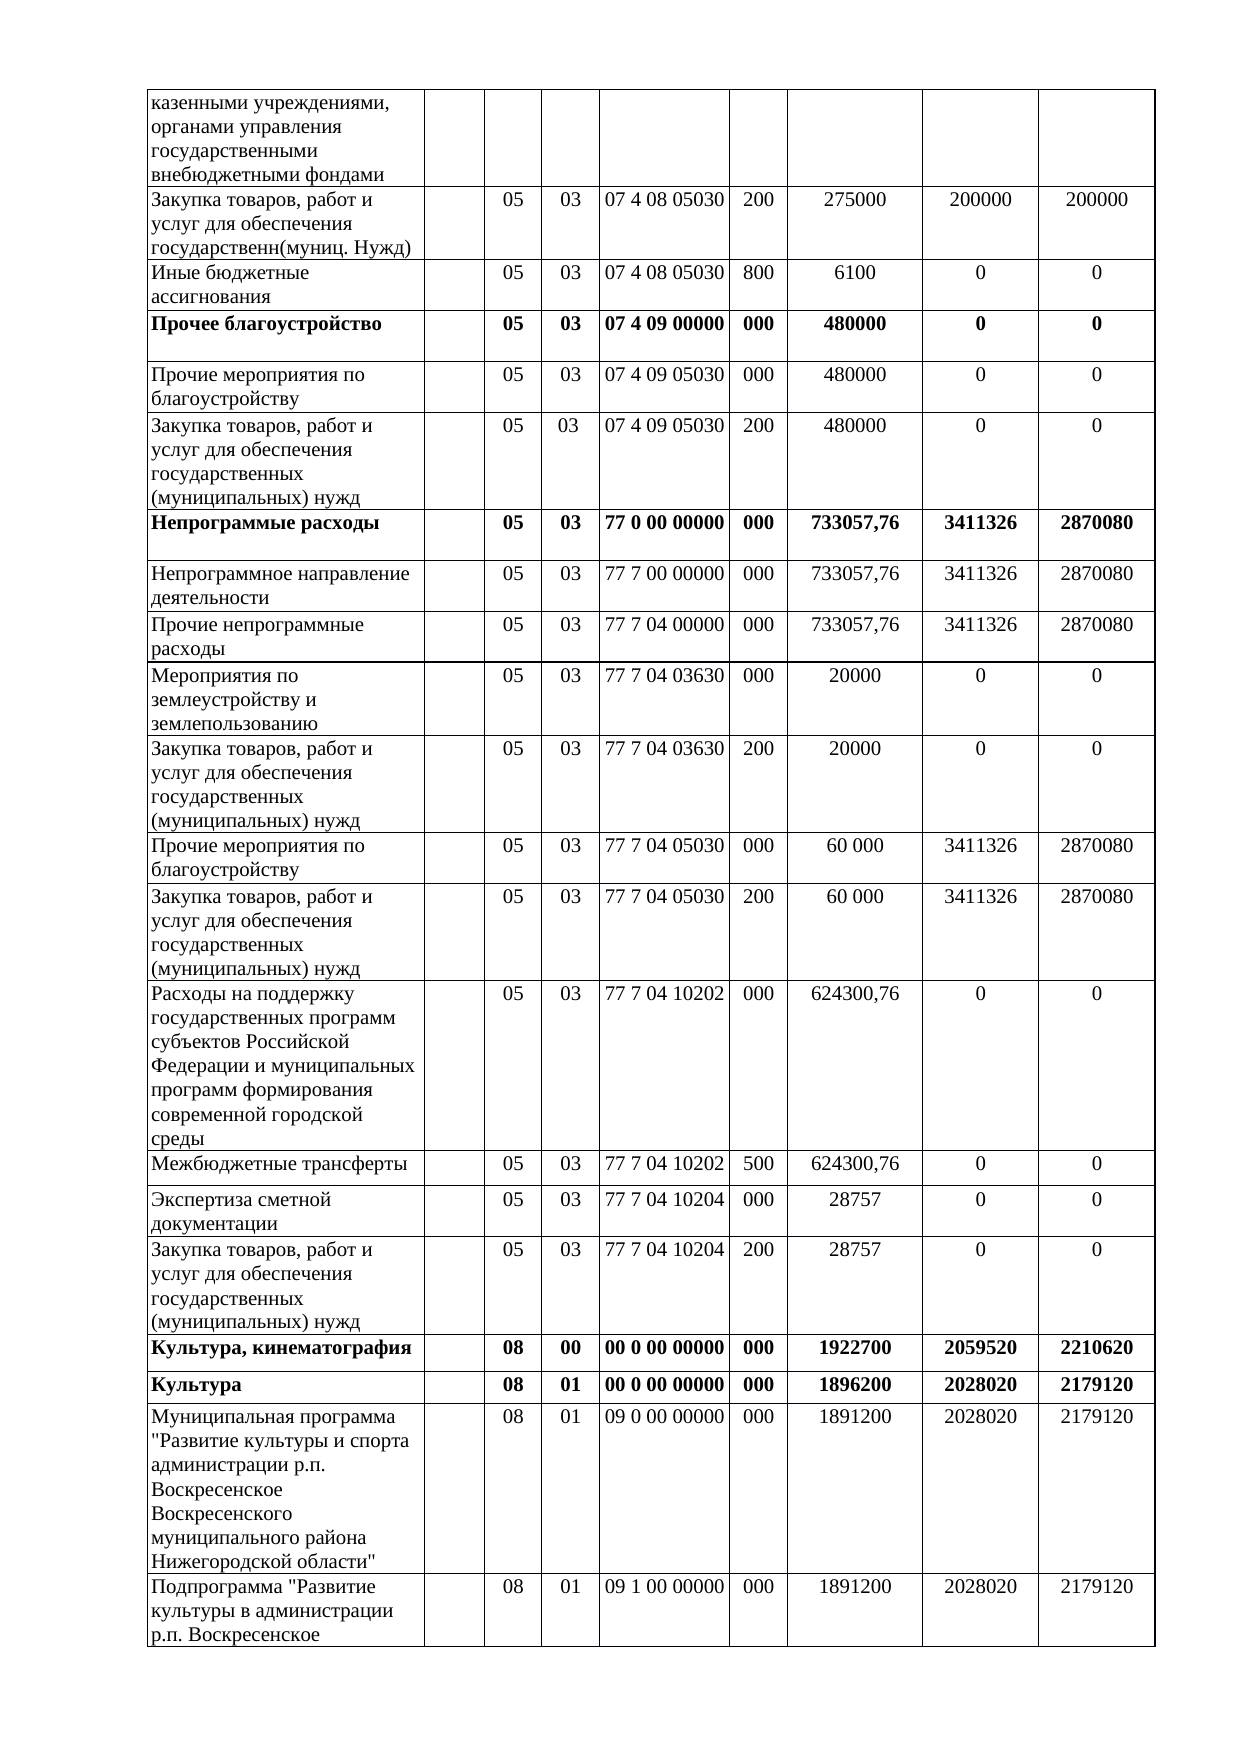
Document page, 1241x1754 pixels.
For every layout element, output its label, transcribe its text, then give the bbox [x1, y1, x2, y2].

table_cell 07 4 08 05030 [600, 187, 729, 259]
table_cell 03 [542, 736, 599, 832]
table_cell 000 [730, 362, 787, 412]
table_cell 000 [730, 1404, 787, 1573]
table_cell [425, 612, 484, 661]
table_cell 08 [485, 1404, 541, 1573]
table_cell [425, 1151, 484, 1185]
table_cell [425, 1404, 484, 1573]
table_cell 20000 [788, 736, 922, 832]
table_cell 3411326 [923, 510, 1038, 560]
table_cell [425, 187, 484, 259]
table_cell Культура, кинематография [148, 1335, 424, 1371]
table_cell 05 [485, 311, 541, 361]
table_cell Культура [148, 1372, 424, 1403]
table_cell 03 [542, 981, 599, 1149]
table_cell 0 [1039, 1151, 1154, 1185]
table_cell 0 [923, 981, 1038, 1149]
table_cell 77 7 04 10202 [600, 981, 729, 1149]
table_cell 03 [542, 561, 599, 611]
table_cell 07 4 09 05030 [600, 413, 729, 509]
table_cell 0 [1039, 663, 1154, 735]
table_cell 2179120 [1039, 1404, 1154, 1573]
table_cell [425, 736, 484, 832]
table_cell 05 [485, 260, 541, 310]
table_cell [425, 561, 484, 611]
table_cell 01 [542, 1404, 599, 1573]
table_cell 000 [730, 663, 787, 735]
table_cell 6100 [788, 260, 922, 310]
table_cell [425, 1237, 484, 1333]
table_cell 05 [485, 510, 541, 560]
table_cell Прочие непрограммные расходы [148, 612, 424, 661]
table_cell 0 [923, 1186, 1038, 1236]
table_cell 2870080 [1039, 561, 1154, 611]
table_cell 77 7 04 10204 [600, 1186, 729, 1236]
table_cell 000 [730, 981, 787, 1149]
table_cell [542, 90, 599, 186]
table_cell 0 [923, 736, 1038, 832]
table_cell 3411326 [923, 561, 1038, 611]
table_cell 1891200 [788, 1404, 922, 1573]
table_cell [923, 90, 1038, 186]
table_cell 03 [542, 1237, 599, 1333]
table_cell 08 [485, 1335, 541, 1371]
table_cell 20000 [788, 663, 922, 735]
table_cell Подпрограмма "Развитие культуры в администрации р.п. Воскресенское [148, 1574, 424, 1646]
table_cell 05 [485, 612, 541, 661]
table_cell 60 000 [788, 884, 922, 980]
table_cell 05 [485, 187, 541, 259]
table_cell Прочие мероприятия по благоустройству [148, 362, 424, 412]
table_cell 200 [730, 187, 787, 259]
table_cell 77 7 04 03630 [600, 736, 729, 832]
table_cell 03 [542, 311, 599, 361]
table_cell 00 [542, 1335, 599, 1371]
table_cell 2870080 [1039, 612, 1154, 661]
table_cell 624300,76 [788, 981, 922, 1149]
table_cell 03 [542, 663, 599, 735]
table_cell 03 [542, 187, 599, 259]
table_cell [425, 1335, 484, 1371]
table_cell Экспертиза сметной документации [148, 1186, 424, 1236]
table_cell 200 [730, 413, 787, 509]
table_cell 05 [485, 1186, 541, 1236]
table_cell 0 [1039, 981, 1154, 1149]
table_cell 200000 [923, 187, 1038, 259]
table_cell [425, 260, 484, 310]
table_cell 0 [923, 663, 1038, 735]
table_cell 77 7 04 05030 [600, 884, 729, 980]
table_cell 2028020 [923, 1404, 1038, 1573]
table_cell 09 0 00 00000 [600, 1404, 729, 1573]
table_cell [425, 1372, 484, 1403]
table_cell 05 [485, 884, 541, 980]
table_cell 733057,76 [788, 510, 922, 560]
table_cell Непрограммное направление деятельности [148, 561, 424, 611]
table_cell 000 [730, 1335, 787, 1371]
table_cell 000 [730, 1372, 787, 1403]
table_cell 01 [542, 1372, 599, 1403]
table_cell 500 [730, 1151, 787, 1185]
table_cell 05 [485, 413, 541, 509]
table_cell 05 [485, 1237, 541, 1333]
table_cell 2870080 [1039, 884, 1154, 980]
table_cell 77 7 04 05030 [600, 833, 729, 883]
table_cell [1039, 90, 1154, 186]
table_cell Закупка товаров, работ и услуг для обеспечения государственных (муниципальных) нужд [148, 413, 424, 509]
table_cell 000 [730, 311, 787, 361]
table_cell 000 [730, 833, 787, 883]
table_cell 2028020 [923, 1574, 1038, 1646]
table_cell Непрограммые расходы [148, 510, 424, 560]
table_cell 000 [730, 1186, 787, 1236]
table_cell 0 [923, 1151, 1038, 1185]
table_cell 05 [485, 362, 541, 412]
table_cell 3411326 [923, 884, 1038, 980]
table_cell 00 0 00 00000 [600, 1335, 729, 1371]
table_cell 1896200 [788, 1372, 922, 1403]
table_cell [425, 833, 484, 883]
table_cell 000 [730, 510, 787, 560]
table_cell 0 [923, 311, 1038, 361]
table_cell 05 [485, 981, 541, 1149]
table_cell 77 7 04 10202 [600, 1151, 729, 1185]
table_cell 01 [542, 1574, 599, 1646]
table_cell 000 [730, 1574, 787, 1646]
table_cell 3411326 [923, 833, 1038, 883]
table_cell 0 [923, 1237, 1038, 1333]
table_cell 480000 [788, 311, 922, 361]
table_cell 1922700 [788, 1335, 922, 1371]
table_cell казенными учреждениями, органами управления государственными внебюджетными фондами [148, 90, 424, 186]
table_cell [425, 663, 484, 735]
table_cell [485, 90, 541, 186]
table_cell 03 [542, 362, 599, 412]
table_cell 05 [485, 736, 541, 832]
table_cell [425, 1186, 484, 1236]
table_cell 3411326 [923, 612, 1038, 661]
table_cell 200000 [1039, 187, 1154, 259]
table_cell Прочее благоустройство [148, 311, 424, 361]
table_cell 000 [730, 612, 787, 661]
table_cell 60 000 [788, 833, 922, 883]
table_cell [425, 884, 484, 980]
table_cell Прочие мероприятия по благоустройству [148, 833, 424, 883]
table_cell [425, 1574, 484, 1646]
table_cell [425, 311, 484, 361]
table_cell 2210620 [1039, 1335, 1154, 1371]
table_cell 05 [485, 1151, 541, 1185]
table_cell 0 [923, 362, 1038, 412]
table_cell 77 0 00 00000 [600, 510, 729, 560]
table_cell 00 0 00 00000 [600, 1372, 729, 1403]
table_cell 03 [542, 260, 599, 310]
table_cell 2028020 [923, 1372, 1038, 1403]
table_cell 0 [1039, 736, 1154, 832]
table_cell [425, 90, 484, 186]
table_cell 200 [730, 884, 787, 980]
table_cell [425, 981, 484, 1149]
table_cell 733057,76 [788, 612, 922, 661]
table_cell Муниципальная программа "Развитие культуры и спорта администрации р.п. Воскресенское Воскресенского муниципального района Нижегородской области" [148, 1404, 424, 1573]
table_cell 03 [542, 1186, 599, 1236]
table_cell Закупка товаров, работ и услуг для обеспечения государственных (муниципальных) нужд [148, 1237, 424, 1333]
table_cell 03 [542, 833, 599, 883]
table_cell 2179120 [1039, 1574, 1154, 1646]
table_cell 1891200 [788, 1574, 922, 1646]
table_cell 03 [542, 1151, 599, 1185]
table_cell 09 1 00 00000 [600, 1574, 729, 1646]
table_cell [600, 90, 729, 186]
table_cell 0 [1039, 362, 1154, 412]
table_cell [425, 362, 484, 412]
table_cell 0 [923, 413, 1038, 509]
table_cell 200 [730, 736, 787, 832]
table_cell 07 4 08 05030 [600, 260, 729, 310]
table_cell 2059520 [923, 1335, 1038, 1371]
table_cell 07 4 09 05030 [600, 362, 729, 412]
table_cell 03 [542, 510, 599, 560]
table_cell Межбюджетные трансферты [148, 1151, 424, 1185]
table_cell [788, 90, 922, 186]
table_cell [730, 90, 787, 186]
table_cell 0 [1039, 260, 1154, 310]
table_cell 480000 [788, 413, 922, 509]
table_cell 200 [730, 1237, 787, 1333]
table_cell 08 [485, 1372, 541, 1403]
table_cell 05 [485, 833, 541, 883]
table_cell Закупка товаров, работ и услуг для обеспечения государственных (муниципальных) нужд [148, 736, 424, 832]
table_cell 0 [923, 260, 1038, 310]
table_cell 800 [730, 260, 787, 310]
table_cell Иные бюджетные ассигнования [148, 260, 424, 310]
table_cell 733057,76 [788, 561, 922, 611]
table_cell 77 7 00 00000 [600, 561, 729, 611]
table_cell 2870080 [1039, 510, 1154, 560]
table_cell [425, 510, 484, 560]
table_cell Расходы на поддержку государственных программ субъектов Российской Федерации и муниципальных программ формирования современной городской среды [148, 981, 424, 1149]
table_cell 28757 [788, 1186, 922, 1236]
table_cell 28757 [788, 1237, 922, 1333]
table_cell [425, 413, 484, 509]
table_cell 2179120 [1039, 1372, 1154, 1403]
table_cell 77 7 04 03630 [600, 663, 729, 735]
table_cell 2870080 [1039, 833, 1154, 883]
table_cell 03 [542, 612, 599, 661]
table_cell 480000 [788, 362, 922, 412]
table_cell 0 [1039, 1186, 1154, 1236]
table_cell 05 [485, 561, 541, 611]
table_cell 000 [730, 561, 787, 611]
table_cell 275000 [788, 187, 922, 259]
table_cell 03 [542, 413, 599, 509]
table_cell 0 [1039, 1237, 1154, 1333]
table_cell 05 [485, 663, 541, 735]
table_cell 77 7 04 00000 [600, 612, 729, 661]
table_cell Закупка товаров, работ и услуг для обеспечения государственных (муниципальных) нужд [148, 884, 424, 980]
table_cell 03 [542, 884, 599, 980]
table_cell 0 [1039, 311, 1154, 361]
table_cell 624300,76 [788, 1151, 922, 1185]
table_cell 07 4 09 00000 [600, 311, 729, 361]
table_cell 08 [485, 1574, 541, 1646]
table_cell 0 [1039, 413, 1154, 509]
table_cell 77 7 04 10204 [600, 1237, 729, 1333]
table_cell Мероприятия по землеустройству и землепользованию [148, 663, 424, 735]
table_cell Закупка товаров, работ и услуг для обеспечения государственн(муниц. Нужд) [148, 187, 424, 259]
